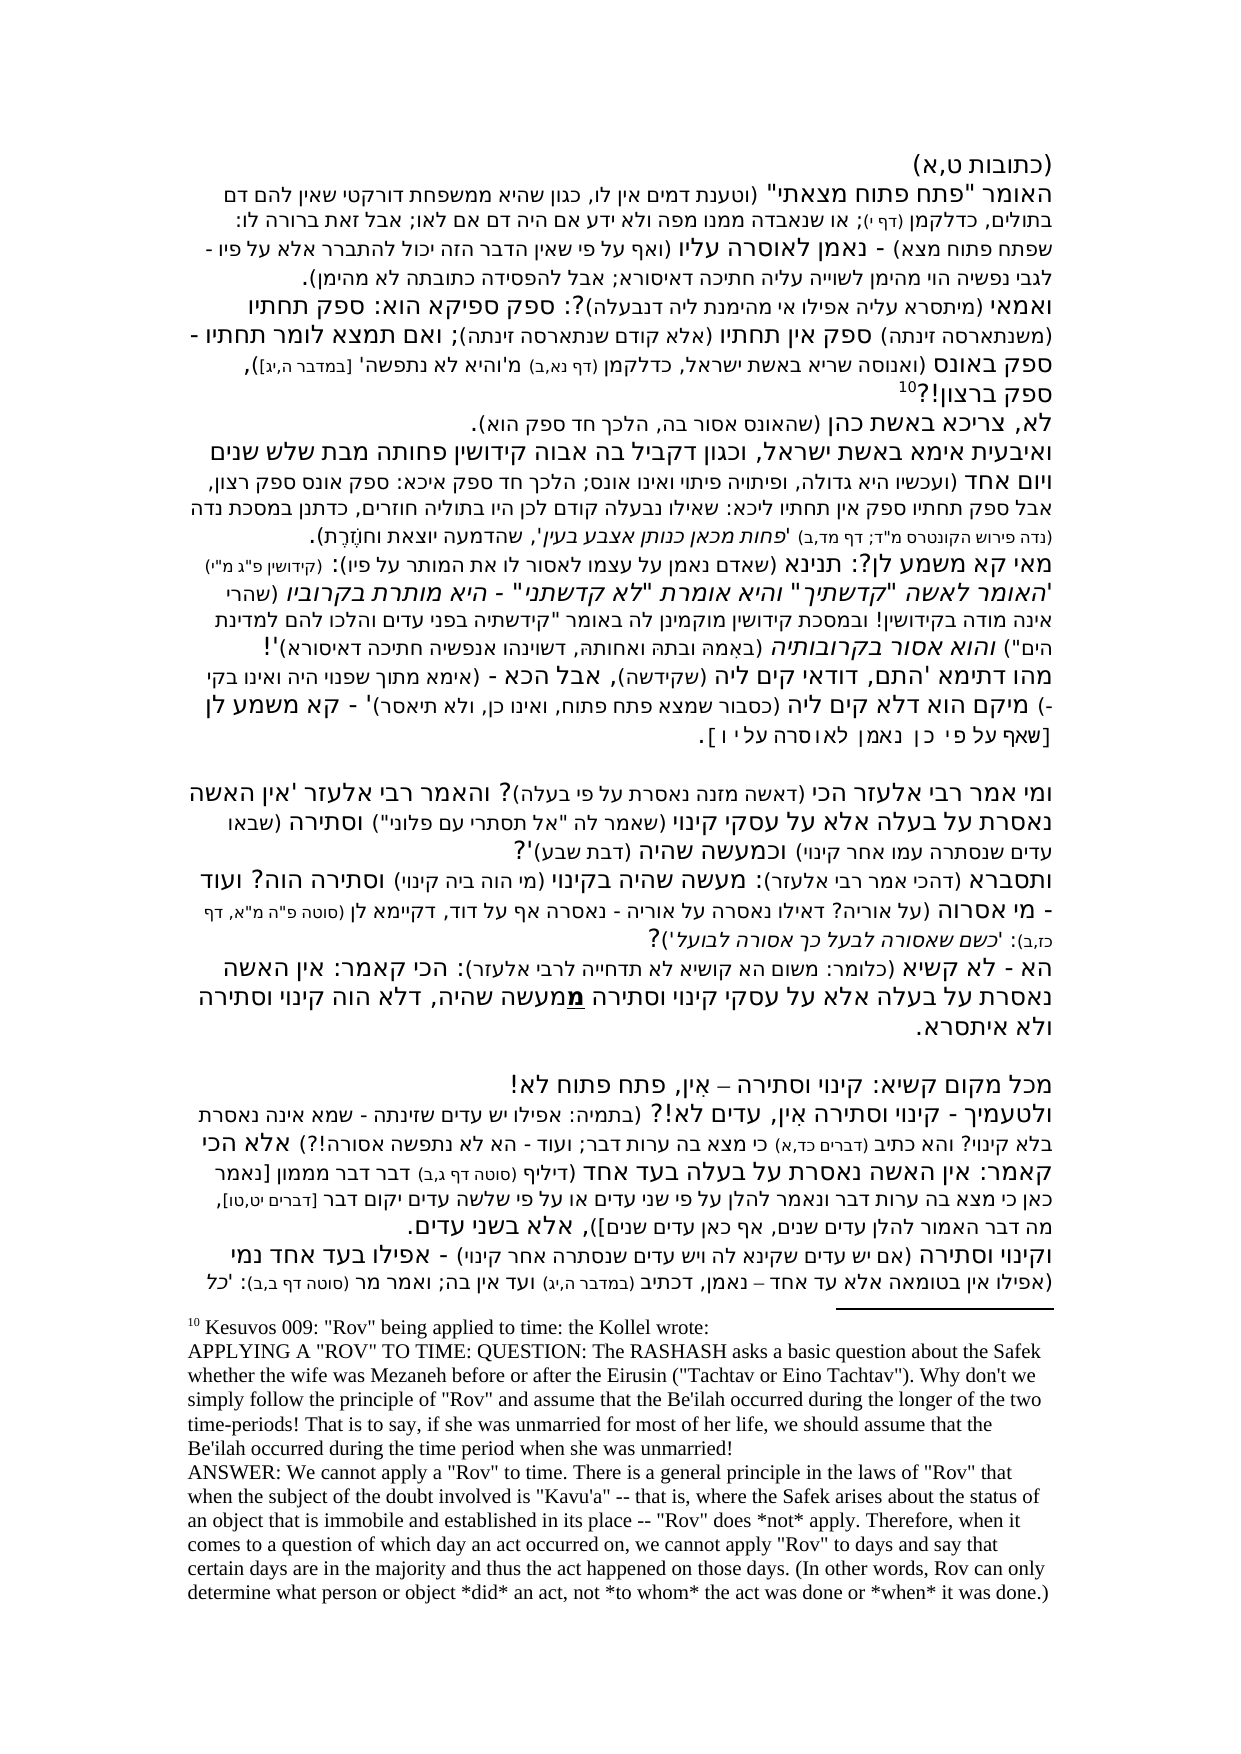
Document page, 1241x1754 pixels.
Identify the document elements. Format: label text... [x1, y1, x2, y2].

text Kesuvos 009: "Rov" being applied to time: the Kollel wrote: APPLYING A "ROV" TO TIME: QUESTION: The RASHASH asks a basic question about the Safek whether the wife was Mezaneh before or after the Eirusin ("Tachtav or Eino Tachtav"). Why don't we simply follow the principle of "Rov" and assume that the Be'ilah occurred during the longer of the two time-periods! That is to say, if she was unmarried for most of her life, we should assume that the Be'ilah occurred during the time period when she was unmarried! ANSWER: We cannot apply a "Rov" to time. There is a general principle in the laws of "Rov" that when the subject of the doubt involved is "Kavu'a" -- that is, where the Safek arises about the status of an object that is immobile and established in its place -- "Rov" does *not* apply. Therefore, when it comes to a question of which day an act occurred on, we cannot apply "Rov" to days and say that certain days are in the majority and thus the act happened on those days. (In other words, Rov can only determine what person or object *did* an act, not *to whom* the act was done or *when* it was done.) [187, 1315, 1053, 1604]
text ומי אמר רבי אלעזר הכי (דאשה מזנה נאסרת על פי בעלה)? והאמר רבי אלעזר 'אין האשה נאסרת על בעלה אלא על עסקי קינוי (שאמר לה "אל תסתרי עם פלוני") וסתירה (שבאו עדים שנסתרה עמו אחר קינוי) וכמעשה שהיה (דבת שבע)'? [187, 778, 1053, 866]
text ואיבעית אימא באשת ישראל, וכגון דקביל בה אבוה קידושין פחותה מבת שלש שנים ויום אחד (ועכשיו היא גדולה, ופיתויה פיתוי ואינו אונס; הלכך חד ספק איכא: ספק אונס ספק רצון, אבל ספק תחתיו ספק אין תחתיו ליכא: שאילו נבעלה קודם לכן היו בתוליה חוזרים, כדתנן במסכת נדה (נדה פירוש הקונטרס מ"ד; דף מד,ב) 'פחות מכאן כנותן אצבע בעין', שהדמעה יוצאת וחוֹזֶרֶת). [187, 437, 1053, 549]
text מאי קא משמע לן?: תנינא (שאדם נאמן על עצמו לאסור לו את המותר על פיו): (קידושין פ"ג מ"י) 'האומר לאשה "קדשתיך" והיא אומרת "לא קדשתני" - היא מותרת בקרוביו (שהרי אינה מודה בקידושין! ובמסכת קידושין מוקמינן לה באומר "קידשתיה בפני עדים והלכו להם למדינת הים") והוא אסור בקרובותיה (באִמהּ ובתהּ ואחותהּ, דשוינהו אנפשיה חתיכה דאיסורא)'! [187, 549, 1053, 661]
text הא - לא קשיא (כלומר: משום הא קושיא לא תדחייה לרבי אלעזר): הכי קאמר: אין האשה נאסרת על בעלה אלא על עסקי קינוי וסתירה ממעשה שהיה, דלא הוה קינוי וסתירה ולא איתסרא. [187, 953, 1053, 1041]
text האומר "פתח פתוח מצאתי" (וטענת דמים אין לו, כגון שהיא ממשפחת דורקטי שאין להם דם בתולים, כדלקמן (דף י); או שנאבדה ממנו מפה ולא ידע אם היה דם אם לאו; אבל זאת ברורה לו: שפתח פתוח מצא) - נאמן לאוסרה עליו (ואף על פי שאין הדבר הזה יכול להתברר אלא על פיו - לגבי נפשיה הוי מהימן לשוייה עליה חתיכה דאיסורא; אבל להפסידה כתובתה לא מהימן). [187, 179, 1053, 291]
text ואמאי (מיתסרא עליה אפילו אי מהימנת ליה דנבעלה)?: ספק ספיקא הוא: ספק תחתיו (משנתארסה זינתה) ספק אין תחתיו (אלא קודם שנתארסה זינתה); ואם תמצא לומר תחתיו - ספק באונס (ואנוסה שריא באשת ישראל, כדלקמן (דף נא,ב) מ'והיא לא נתפשה' [במדבר ה,יג]), ספק ברצון!? [187, 291, 1053, 408]
text וקינוי וסתירה (אם יש עדים שקינא לה ויש עדים שנסתרה אחר קינוי) - אפילו בעד אחד נמי (אפילו אין בטומאה אלא עד אחד – נאמן, דכתיב (במדבר ה,יג) ועד אין בה; ואמר מר (סוטה דף ב,ב): 'כל [187, 1240, 1053, 1294]
text (כתובות ט,א) [187, 150, 1053, 179]
text לא, צריכא באשת כהן (שהאונס אסור בה, הלכך חד ספק הוא). [187, 408, 1053, 437]
text ותסברא (דהכי אמר רבי אלעזר): מעשה שהיה בקינוי (מי הוה ביה קינוי) וסתירה הוה? ועוד - מי אסרוה (על אוריה? דאילו נאסרה על אוריה - נאסרה אף על דוד, דקיימא לן (סוטה פ"ה מ"א, דף כז,ב): 'כשם שאסורה לבעל כך אסורה לבועל')? [187, 866, 1053, 953]
text מהו דתימא 'התם, דודאי קים ליה (שקידשה), אבל הכא - (אימא מתוך שפנוי היה ואינו בקי -) מיקם הוא דלא קים ליה (כסבור שמצא פתח פתוח, ואינו כן, ולא תיאסר)' - קא משמע לן [שאף על פי כן נאמן לאוסרה עליו]. [187, 661, 1053, 749]
text מכל מקום קשיא: קינוי וסתירה – אִין, פתח פתוח לא! [187, 1070, 1053, 1099]
text ולטעמיך - קינוי וסתירה אִין, עדים לא!? (בתמיה: אפילו יש עדים שזינתה - שמא אינה נאסרת בלא קינוי? והא כתיב (דברים כד,א) כי מצא בה ערות דבר; ועוד - הא לא נתפשה אסורה!?) אלא הכי קאמר: אין האשה נאסרת על בעלה בעד אחד (דיליף (סוטה דף ג,ב) דבר דבר מממון [נאמר כאן כי מצא בה ערות דבר ונאמר להלן על פי שני עדים או על פי שלשה עדים יקום דבר [דברים יט,טו], מה דבר האמור להלן עדים שנים, אף כאן עדים שנים]), אלא בשני עדים. [187, 1099, 1053, 1240]
